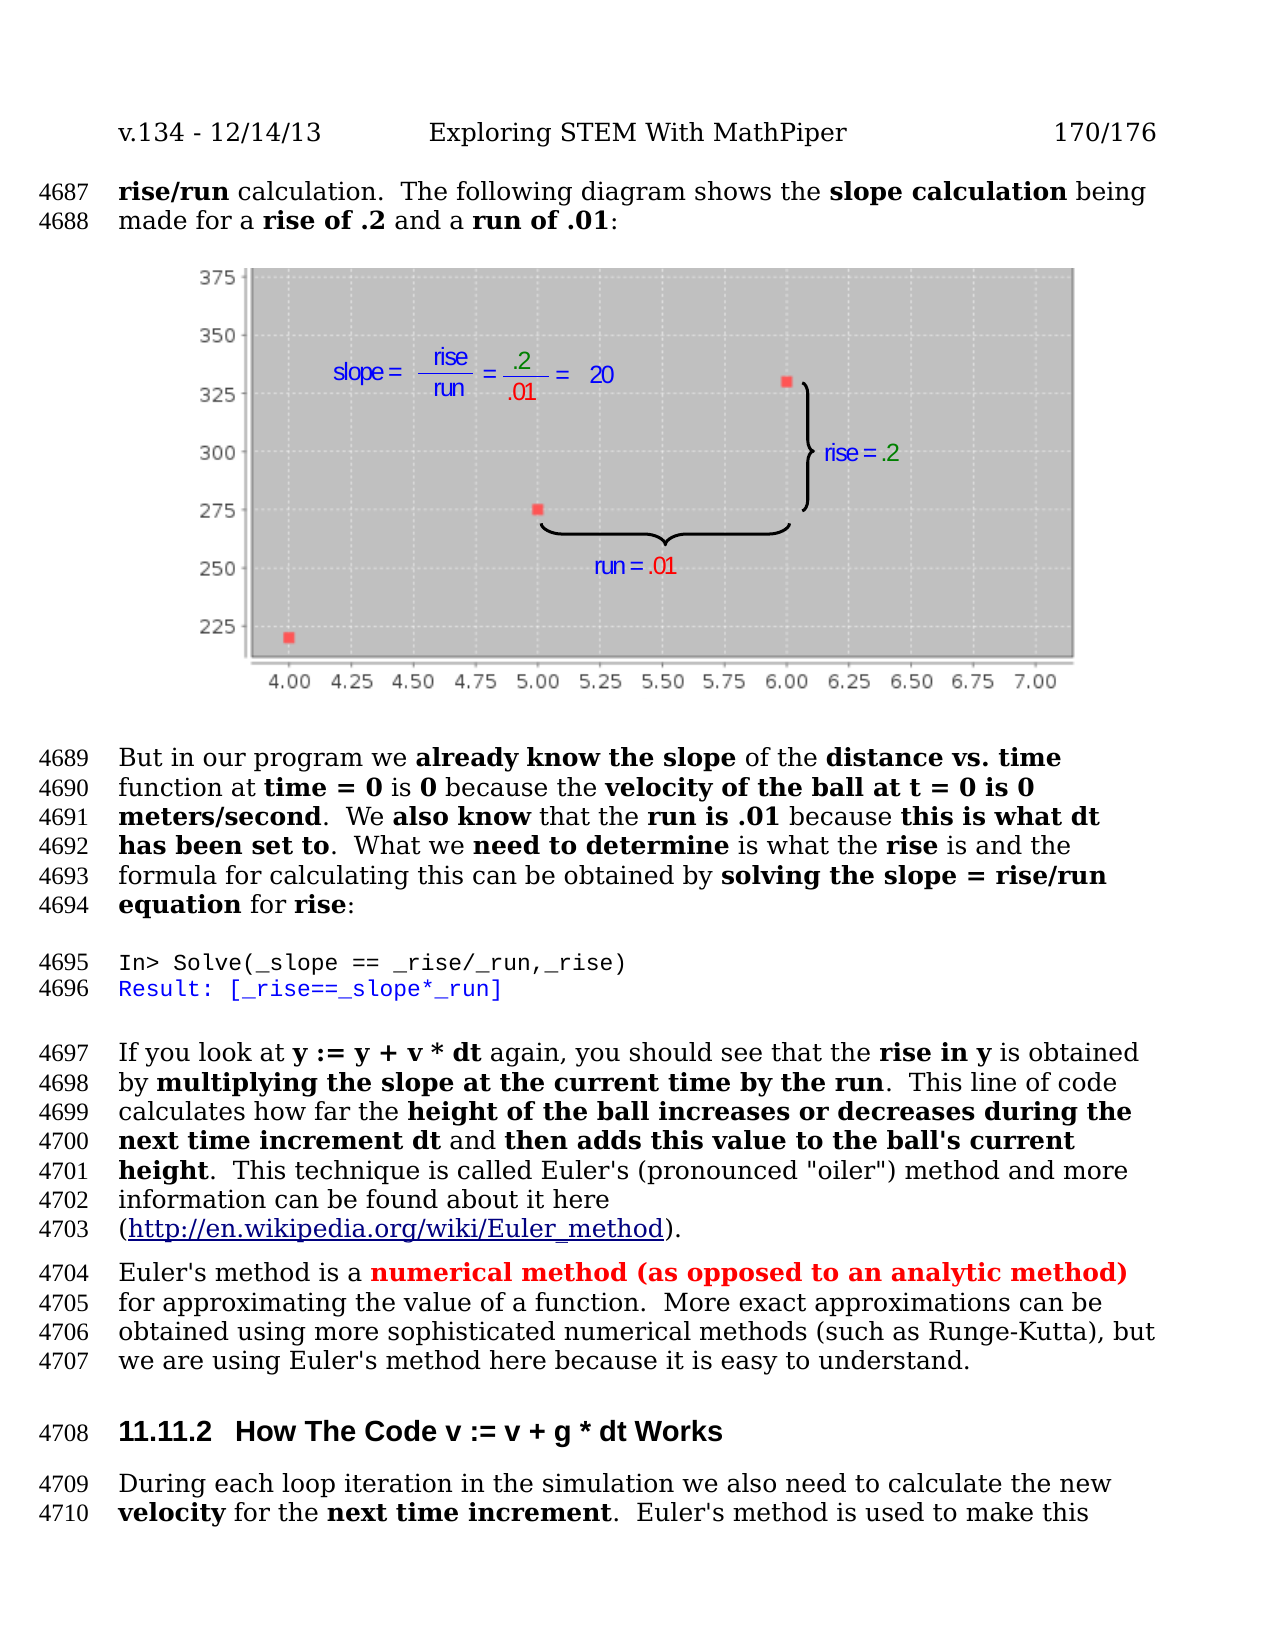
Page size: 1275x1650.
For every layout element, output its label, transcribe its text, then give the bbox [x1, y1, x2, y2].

text During each loop iteration in the simulation we also need to calculate the new velocity for the next time increment. Euler's method is used to make this [118, 1469, 1157, 1527]
text rise/run calculation. The following diagram shows the slope calculation being made for a rise of .2 and a run of .01: [118, 177, 1157, 236]
text If you look at y := y + v * dt again, you should see that the rise in y is obtained by multiplying the slope at the current time by the run. This line of code calculates how far the height of the ball increases or decreases during the next time increment dt and then adds this value to the ball's current height. This technique is called Euler's (pronounced "oiler") method and more information can be found about it here (http://en.wikipedia.org/wiki/Euler_method). [118, 1038, 1157, 1243]
subtitle How The Code v := v + g * dt Works [118, 1414, 1157, 1448]
text But in our program we already know the slope of the distance vs. time function at time = 0 is 0 because the velocity of the ball at t = 0 is 0 meters/second. We also know that the run is .01 because this is what dt has been set to. What we need to determine is what the rise is and the formula for calculating this can be obtained by solving the slope = rise/run equation for rise: [118, 743, 1157, 919]
text In> Solve(_slope == _rise/_run,_rise) [118, 951, 1157, 977]
text Euler's method is a numerical method (as opposed to an analytic method) for approximating the value of a function. More exact approximations can be obtained using more sophisticated numerical methods (such as Runge-Kutta), but we are using Euler's method here because it is easy to understand. [118, 1258, 1157, 1375]
text Result: [_rise==_slope*_run] [118, 977, 1157, 1003]
